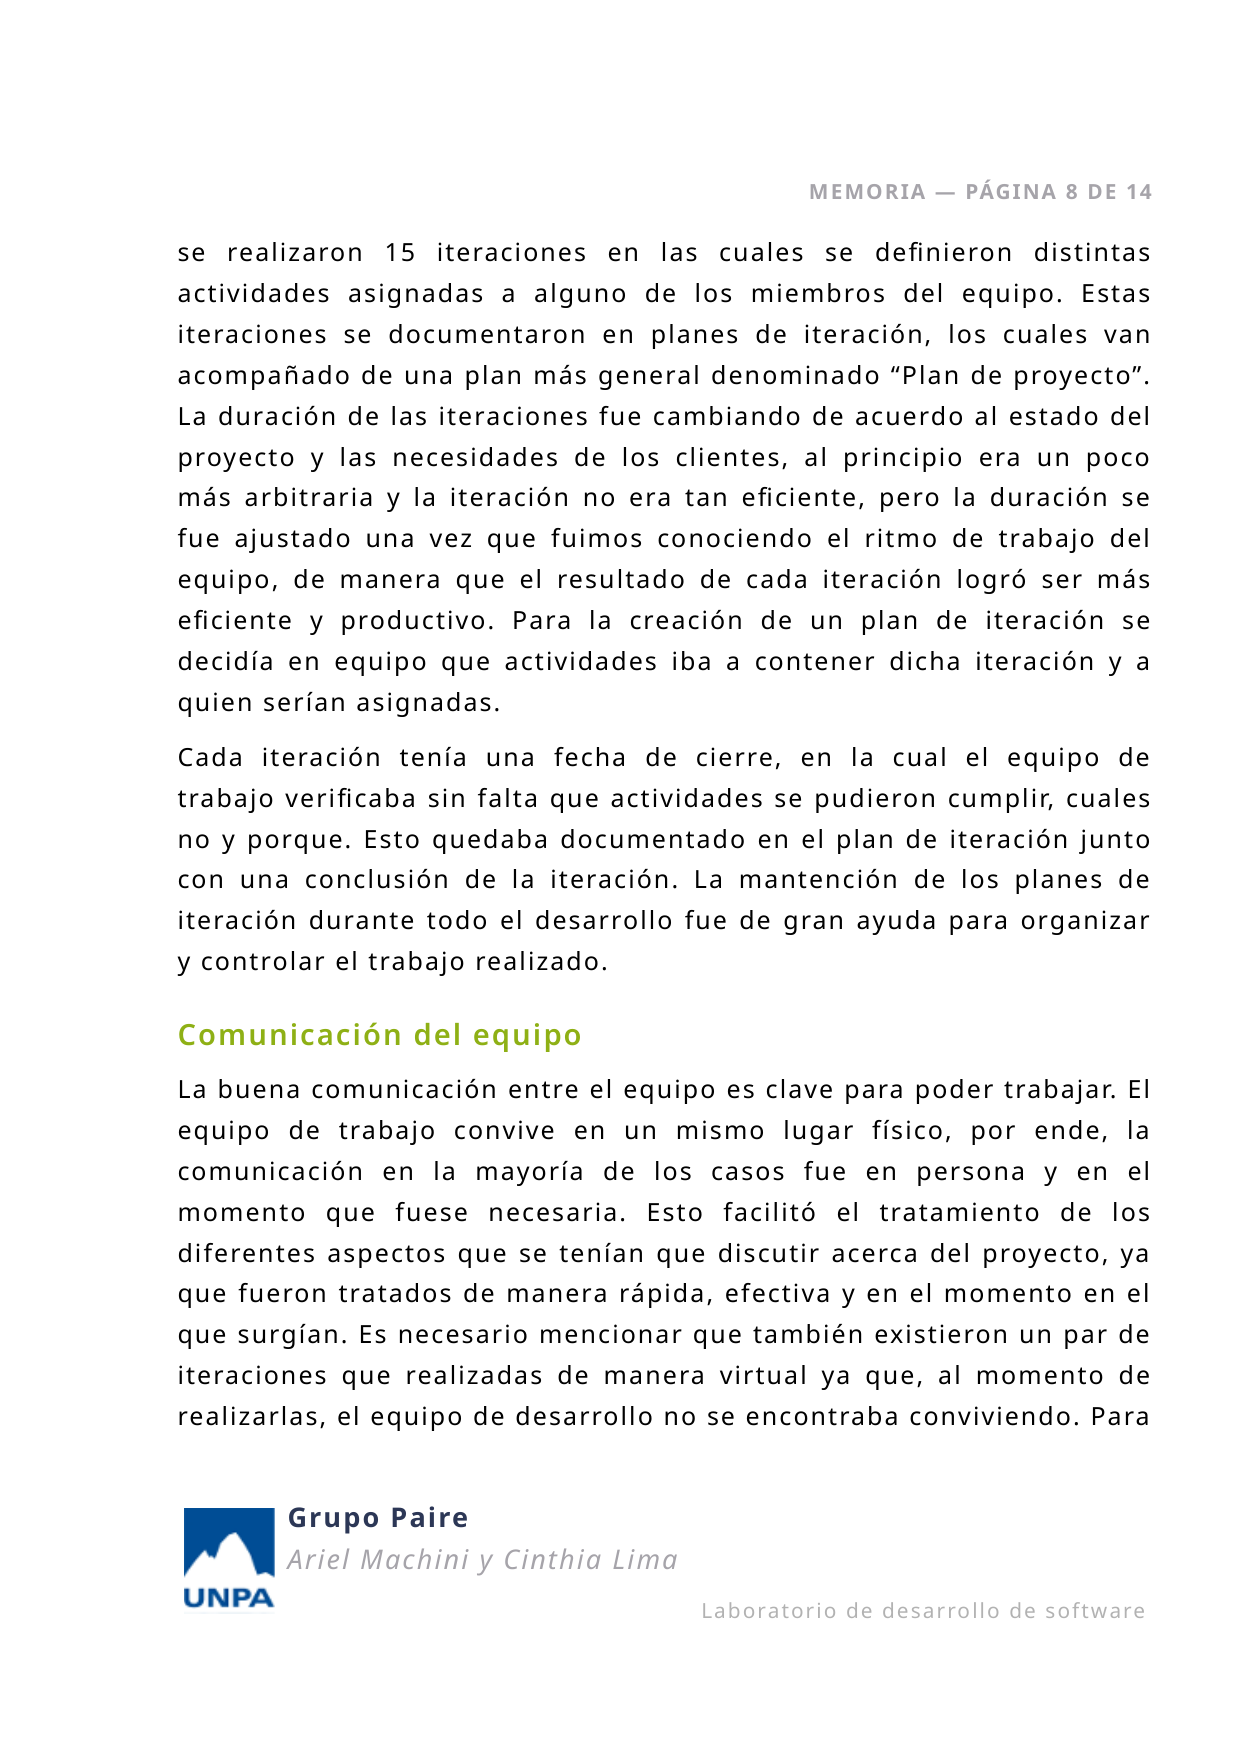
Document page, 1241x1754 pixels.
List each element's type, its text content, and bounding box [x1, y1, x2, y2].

picture [184, 1508, 275, 1614]
text Cada iteración tenía una fecha de cierre, en la cual el equipo de trabajo verificaba sin falta que actividades se pudieron cumplir, cuales no y porque. Esto quedaba documentado en el plan de iteración junto con una conclusión de la iteración. La mantención de los planes de iteración durante todo el desarrollo fue de gran ayuda para organizar y controlar el trabajo realizado. [177, 740, 1152, 978]
text se realizaron 15 iteraciones en las cuales se definieron distintas actividades asignadas a alguno de los miembros del equipo. Estas iteraciones se documentaron en planes de iteración, los cuales van acompañado de una plan más general denominado “Plan de proyecto”. La duración de las iteraciones fue cambiando de acuerdo al estado del proyecto y las necesidades de los clientes, al principio era un poco más arbitraria y la iteración no era tan eficiente, pero la duración se fue ajustado una vez que fuimos conociendo el ritmo de trabajo del equipo, de manera que el resultado de cada iteración logró ser más eficiente y productivo. Para la creación de un plan de iteración se decidía en equipo que actividades iba a contener dicha iteración y a quien serían asignadas. [177, 235, 1152, 718]
text La buena comunicación entre el equipo es clave para poder trabajar. El equipo de trabajo convive en un mismo lugar físico, por ende, la comunicación en la mayoría de los casos fue en persona y en el momento que fuese necesaria. Esto facilitó el tratamiento de los diferentes aspectos que se tenían que discutir acerca del proyecto, ya que fueron tratados de manera rápida, efectiva y en el momento en el que surgían. Es necesario mencionar que también existieron un par de iteraciones que realizadas de manera virtual ya que, al momento de realizarlas, el equipo de desarrollo no se encontraba conviviendo. Para [177, 1072, 1152, 1433]
subtitle Comunicación del equipo [177, 1014, 1152, 1053]
